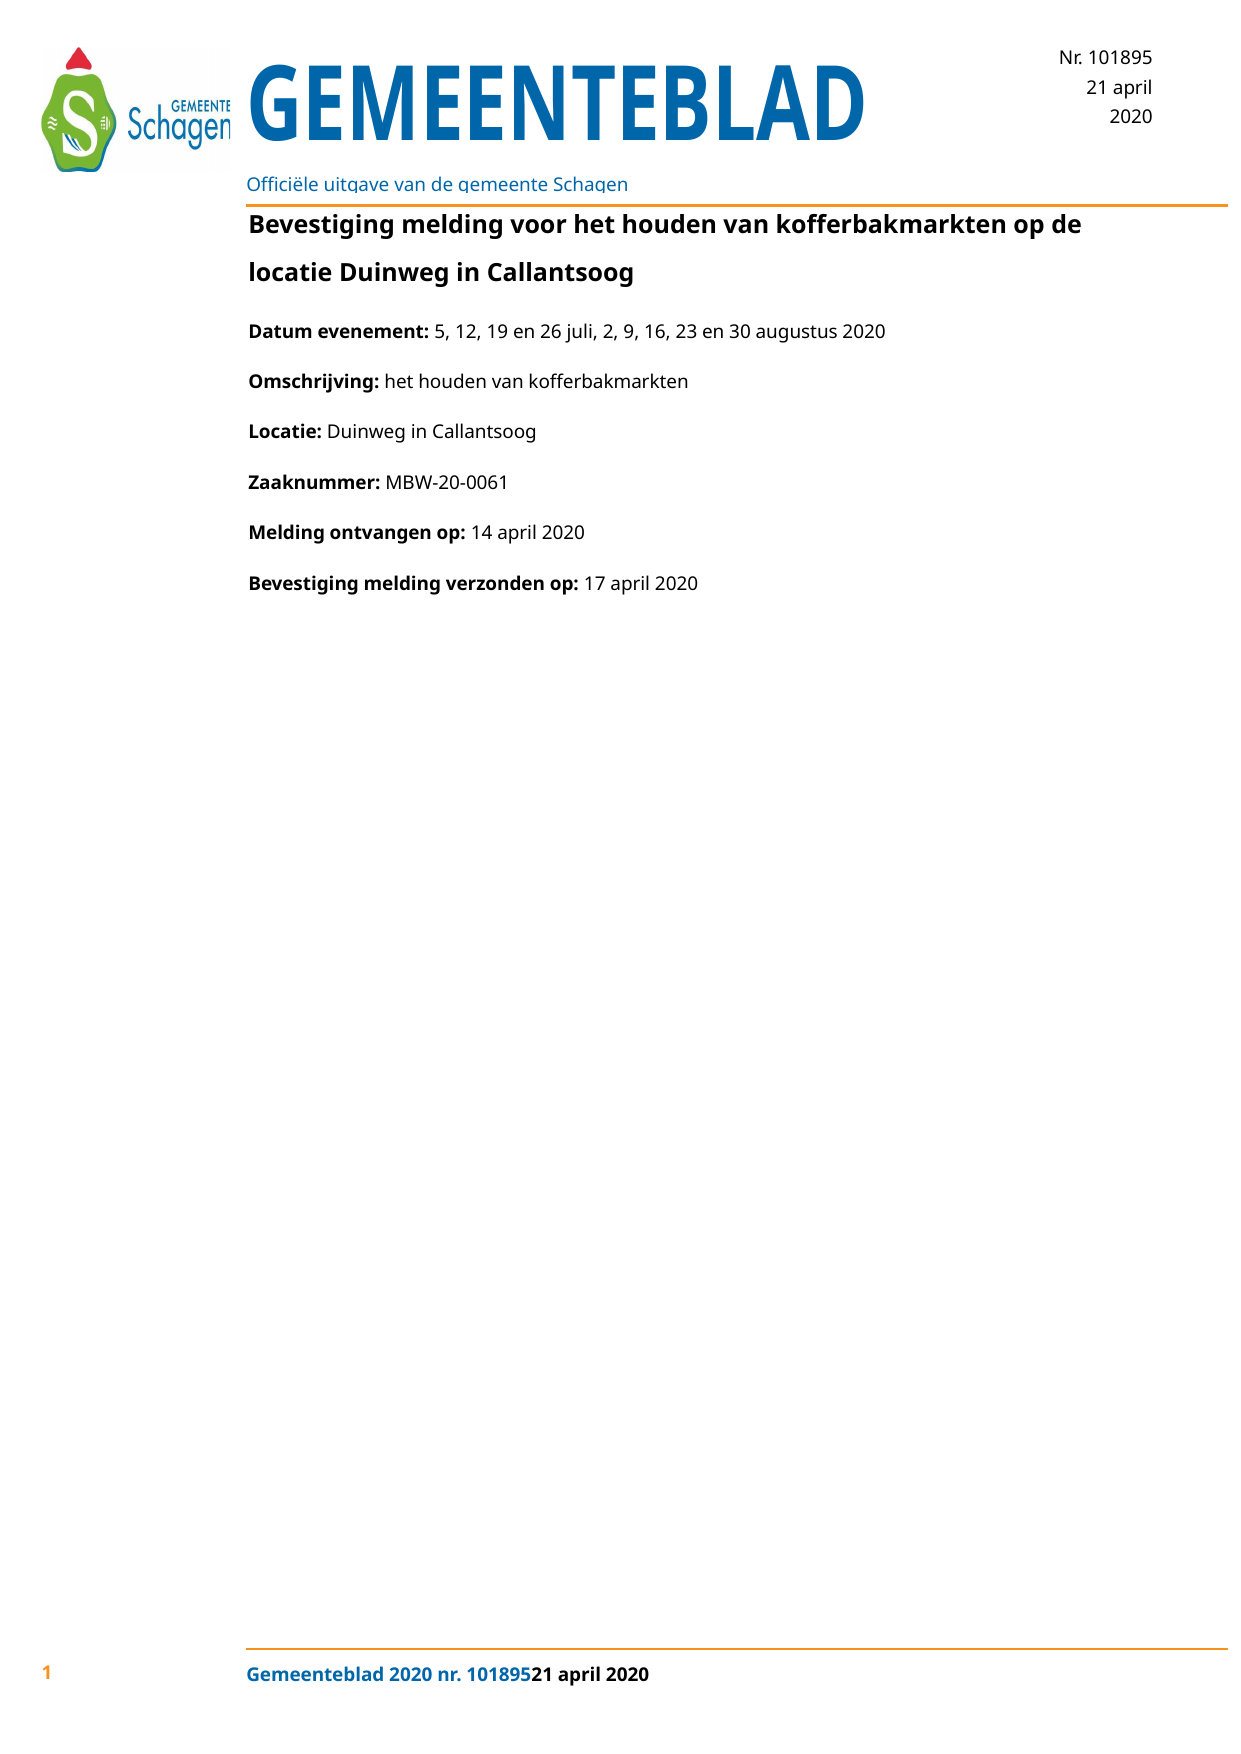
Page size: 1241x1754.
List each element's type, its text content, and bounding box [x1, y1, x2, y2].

text Locatie: Duinweg in Callantsoog [248, 419, 1152, 444]
text Bevestiging melding verzonden op: 17 april 2020 [248, 570, 1152, 596]
picture [41, 47, 231, 172]
text Bevestiging melding voor het houden van kofferbakmarkten op de locatie Duinweg in Callantsoog [248, 207, 1152, 288]
text Melding ontvangen op: 14 april 2020 [248, 519, 1152, 545]
text Zaaknummer: MBW-20-0061 [248, 469, 1152, 495]
text Omschrijving: het houden van kofferbakmarkten [248, 368, 1152, 394]
text Datum evenement: 5, 12, 19 en 26 juli, 2, 9, 16, 23 en 30 augustus 2020 [248, 318, 1152, 344]
